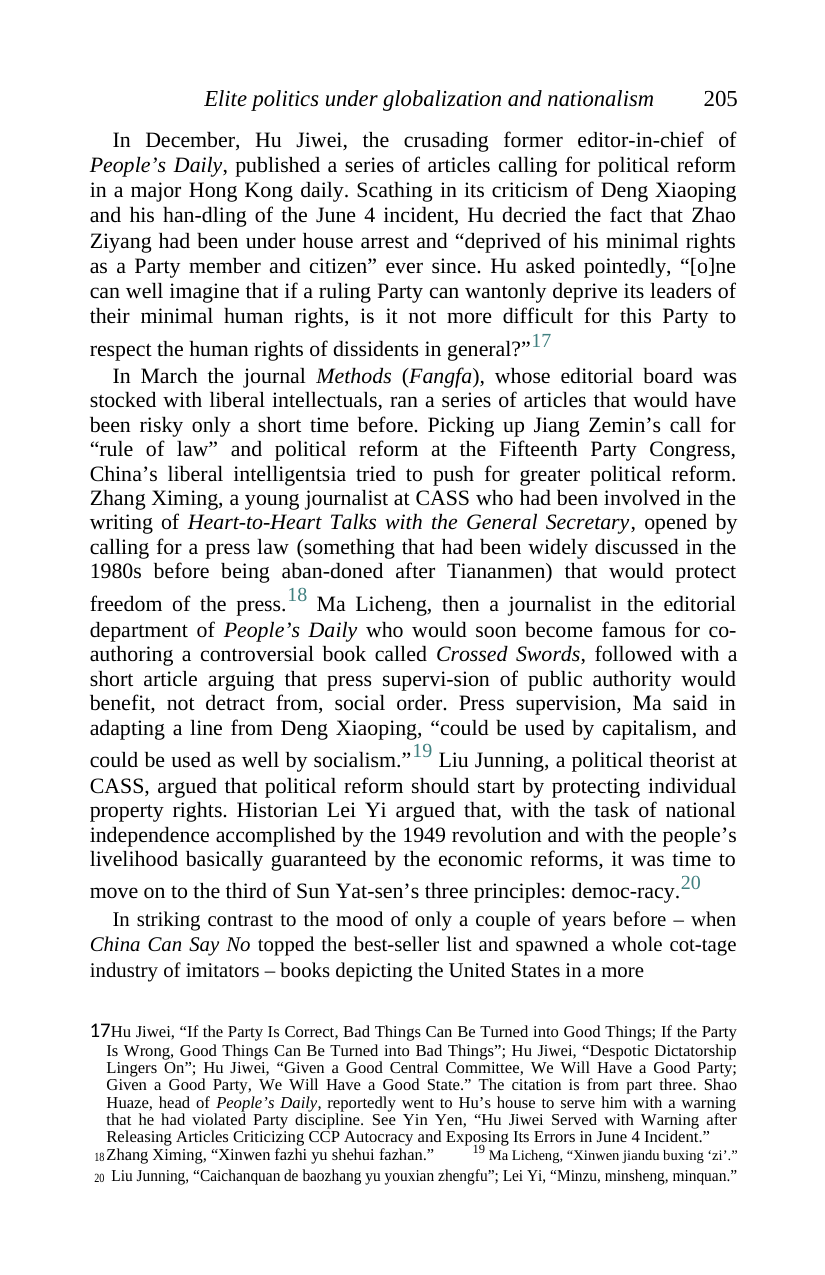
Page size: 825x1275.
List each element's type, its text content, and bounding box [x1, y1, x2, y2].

table_cell Liu Junning, “Caichanquan de baozhang yu youxian zhengfu”; Lei Yi, “Minzu, minsheng, minquan.” [104, 1164, 737, 1185]
table_header 19 Ma Licheng, “Xinwen jiandu buxing ‘zi’.” [438, 1146, 737, 1164]
text In March the journal Methods (Fangfa), whose editorial board was stocked with liberal intellectuals, ran a series of articles that would have been risky only a short time before. Picking up Jiang Zemin’s call for “rule of law” and political reform at the Fifteenth Party Congress, China’s liberal intelligentsia tried to push for greater political reform. Zhang Ximing, a young journalist at CASS who had been involved in the writing of Heart-to-Heart Talks with the General Secretary, opened by calling for a press law (something that had been widely discussed in the 1980s before being aban-doned after Tiananmen) that would protect freedom of the press.18 Ma Licheng, then a journalist in the editorial department of People’s Daily who would soon become famous for co-authoring a controversial book called Crossed Swords, followed with a short article arguing that press supervi-sion of public authority would benefit, not detract from, social order. Press supervision, Ma said in adapting a line from Deng Xiaoping, “could be used by capitalism, and could be used as well by socialism.”19 Liu Junning, a political theorist at CASS, argued that political reform should start by protecting individual property rights. Historian Lei Yi argued that, with the task of national independence accomplished by the 1949 revolution and with the people’s livelihood basically guaranteed by the economic reforms, it was time to move on to the third of Sun Yat-sen’s three principles: democ-racy.20 [89, 363, 737, 905]
list Hu Jiwei, “If the Party Is Correct, Bad Things Can Be Turned into Good Things; If the Party Is Wrong, Good Things Can Be Turned into Bad Things”; Hu Jiwei, “Despotic Dictatorship Lingers On”; Hu Jiwei, “Given a Good Central Committee, We Will Have a Good Party; Given a Good Party, We Will Have a Good State.” The citation is from part three. Shao Huaze, head of People’s Daily, reportedly went to Hu’s house to serve him with a warning that he had violated Party discipline. See Yin Yen, “Hu Jiwei Served with Warning after Releasing Articles Criticizing CCP Autocracy and Exposing Its Errors in June 4 Incident.” [89, 1020, 737, 1146]
table_header Zhang Ximing, “Xinwen fazhi yu shehui fazhan.” [104, 1146, 437, 1164]
table_header Elite politics under globalization and nationalism [204, 84, 662, 111]
table_header 18 [88, 1146, 104, 1164]
text In December, Hu Jiwei, the crusading former editor-in-chief of People’s Daily, published a series of articles calling for political reform in a major Hong Kong daily. Scathing in its criticism of Deng Xiaoping and his han-dling of the June 4 incident, Hu decried the fact that Zhao Ziyang had been under house arrest and “deprived of his minimal rights as a Party member and citizen” ever since. Hu asked pointedly, “[o]ne can well imagine that if a ruling Party can wantonly deprive its leaders of their minimal human rights, is it not more difficult for this Party to respect the human rights of dissidents in general?”17 [89, 127, 737, 363]
table_cell 20 [88, 1164, 104, 1185]
text In striking contrast to the mood of only a couple of years before – when China Can Say No topped the best-seller list and spawned a whole cot-tage industry of imitators – books depicting the United States in a more [89, 907, 737, 982]
table_header 205 [663, 84, 737, 111]
